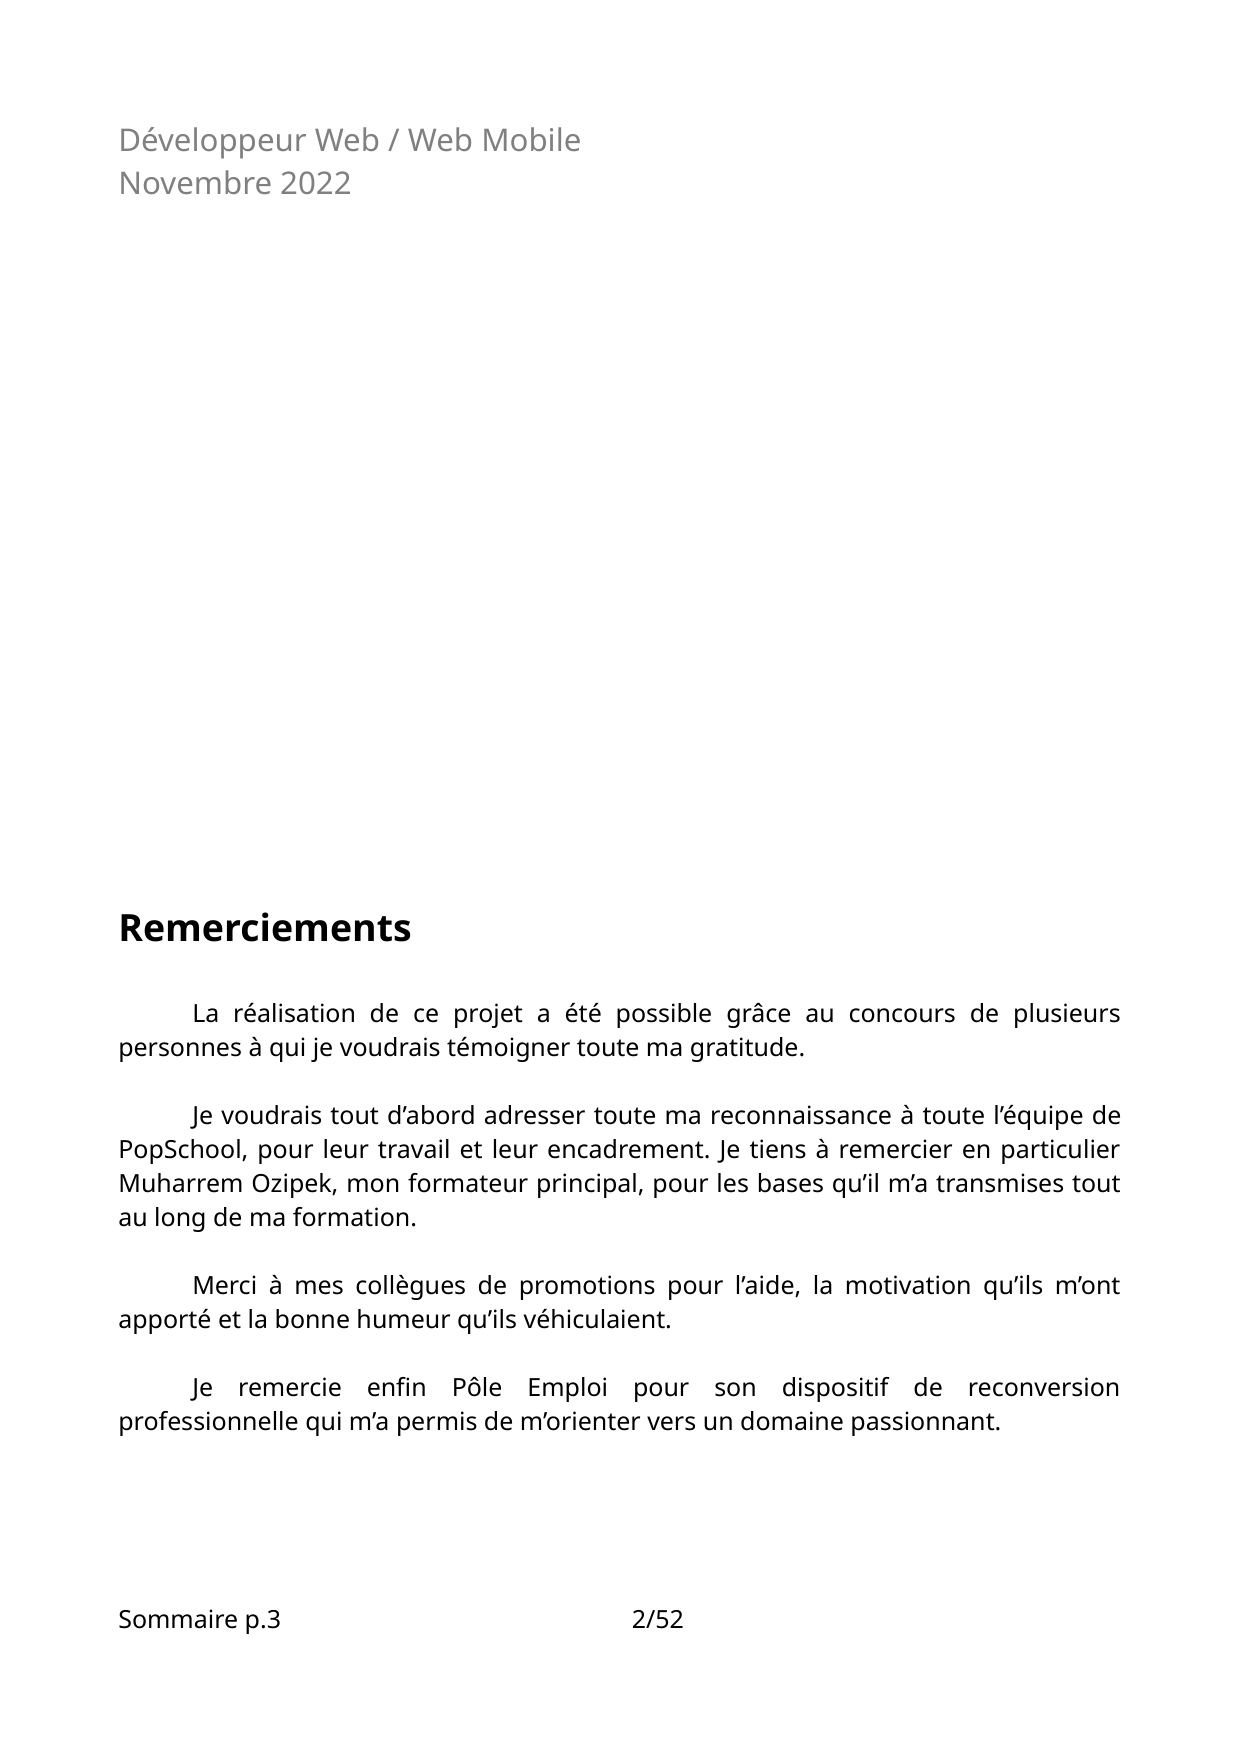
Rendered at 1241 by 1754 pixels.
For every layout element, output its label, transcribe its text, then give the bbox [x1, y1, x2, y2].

text La réalisation de ce projet a été possible grâce au concours de plusieurs personnes à qui je voudrais témoigner toute ma gratitude. [118, 995, 1122, 1063]
text Je voudrais tout d’abord adresser toute ma reconnaissance à toute l’équipe de PopSchool, pour leur travail et leur encadrement. Je tiens à remercier en particulier Muharrem Ozipek, mon formateur principal, pour les bases qu’il m’a transmises tout au long de ma formation. [118, 1097, 1122, 1234]
text Je remercie enfin Pôle Emploi pour son dispositif de reconversion professionnelle qui m’a permis de m’orienter vers un domaine passionnant. [118, 1370, 1122, 1438]
text Remerciements [118, 902, 1122, 953]
text Novembre 2022 [118, 161, 1122, 203]
text Développeur Web / Web Mobile [118, 118, 1122, 161]
text Merci à mes collègues de promotions pour l’aide, la motivation qu’ils m’ont apporté et la bonne humeur qu’ils véhiculaient. [118, 1268, 1122, 1336]
